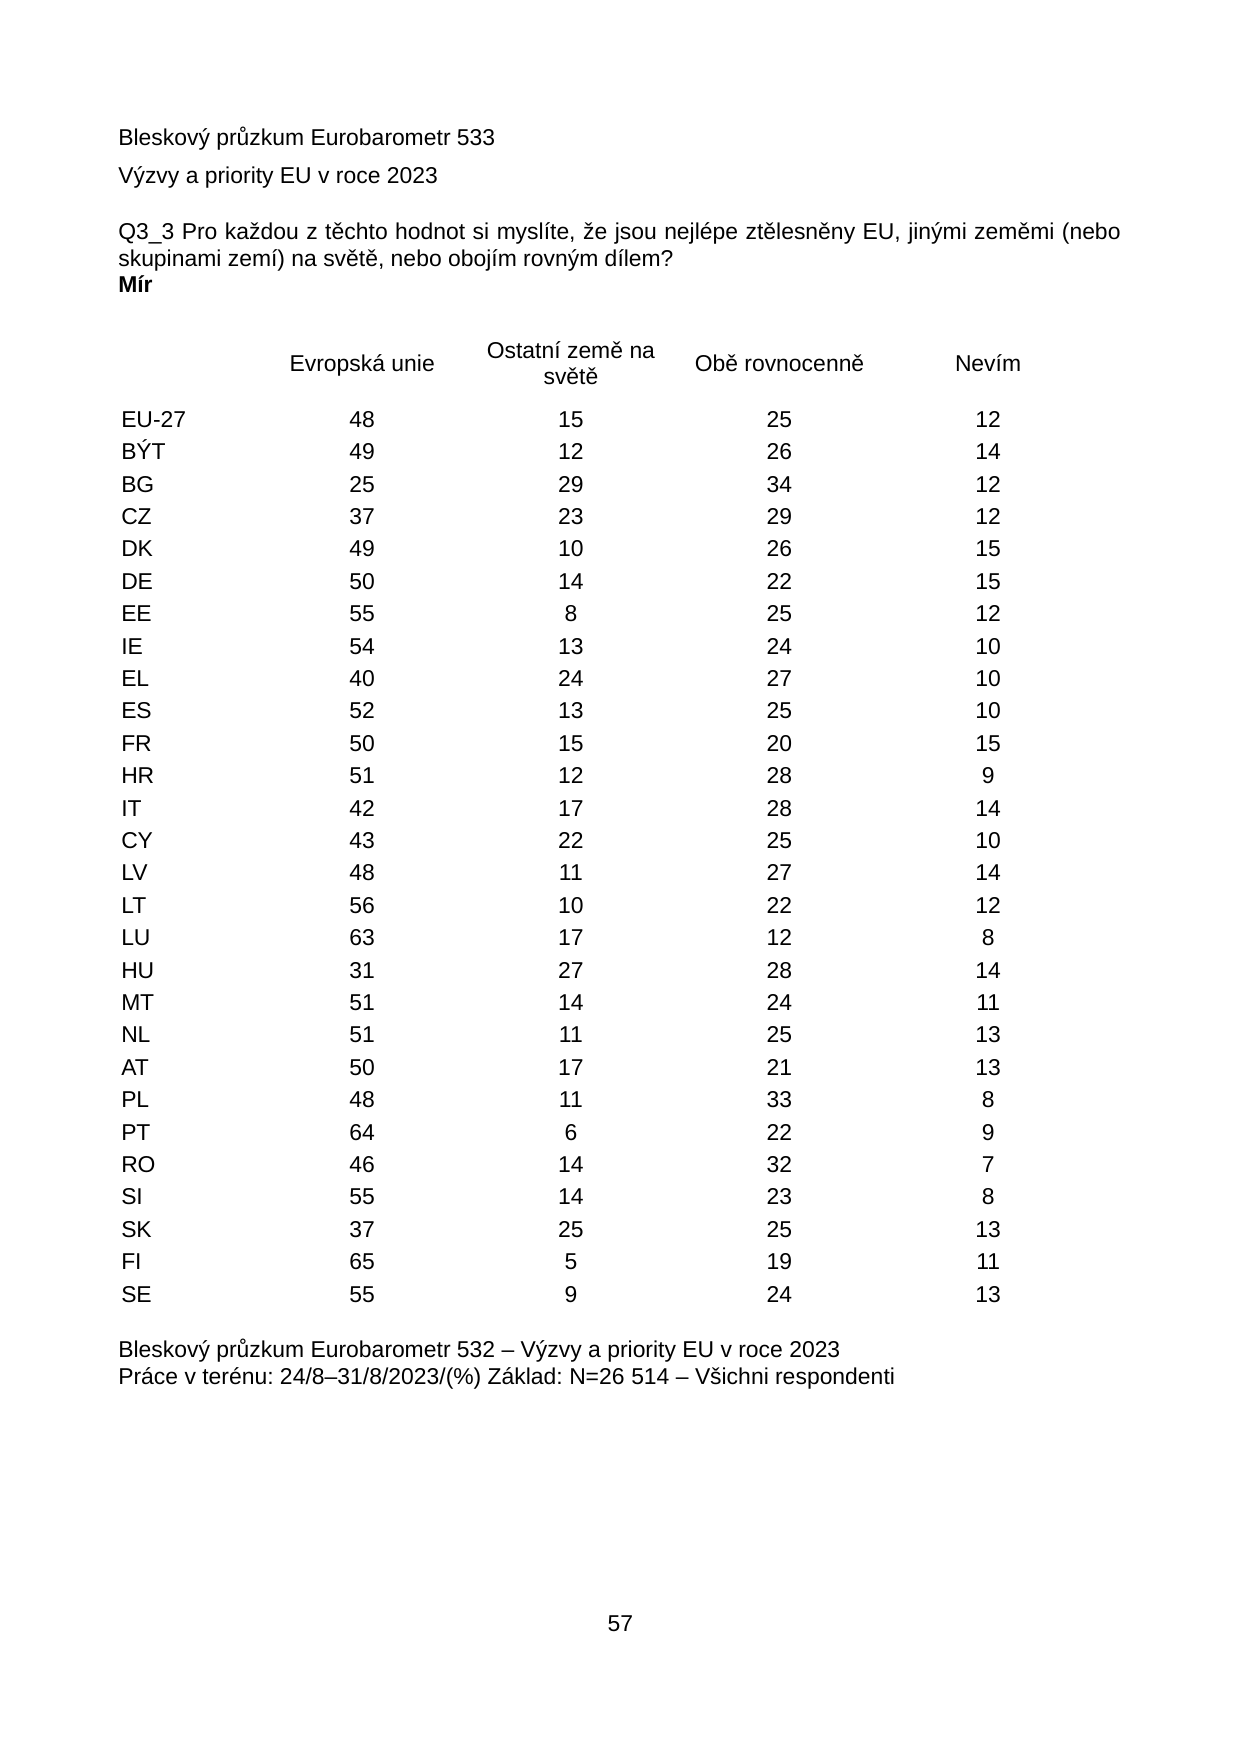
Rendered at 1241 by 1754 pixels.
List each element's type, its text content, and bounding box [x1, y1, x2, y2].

table_cell 27 [675, 856, 883, 889]
table_cell 12 [884, 468, 1092, 500]
table_cell 12 [884, 597, 1092, 629]
table_cell 48 [258, 856, 466, 889]
text Mír [118, 271, 1122, 297]
table_cell LT [118, 889, 258, 921]
table_cell 25 [675, 597, 883, 629]
table_cell 15 [884, 565, 1092, 597]
table_cell 17 [466, 1051, 675, 1083]
table_cell 14 [884, 435, 1092, 468]
table_cell 14 [884, 954, 1092, 986]
table_cell 10 [466, 889, 675, 921]
table_cell 28 [675, 759, 883, 792]
table_cell 21 [675, 1051, 883, 1083]
table_cell 15 [884, 727, 1092, 759]
table_cell 55 [258, 1180, 466, 1213]
table_cell 15 [884, 533, 1092, 565]
table_cell 26 [675, 533, 883, 565]
table_cell LU [118, 921, 258, 953]
table_cell 32 [675, 1148, 883, 1180]
table_cell 14 [884, 792, 1092, 824]
table_cell CZ [118, 500, 258, 532]
table_cell LV [118, 856, 258, 889]
table_cell 12 [884, 500, 1092, 532]
table_cell 51 [258, 759, 466, 792]
table_cell 25 [466, 1213, 675, 1245]
table_cell 14 [466, 565, 675, 597]
table_cell 19 [675, 1245, 883, 1277]
table_cell 27 [675, 662, 883, 694]
table_cell 46 [258, 1148, 466, 1180]
table_cell 25 [675, 1018, 883, 1051]
table_cell 13 [884, 1018, 1092, 1051]
table_cell 28 [675, 792, 883, 824]
table_cell 8 [884, 921, 1092, 953]
table_cell 13 [884, 1278, 1092, 1310]
table_cell 25 [675, 824, 883, 856]
table_cell IT [118, 792, 258, 824]
table_cell 13 [884, 1051, 1092, 1083]
table_cell 9 [884, 759, 1092, 792]
table_cell 51 [258, 986, 466, 1018]
table_cell 55 [258, 1278, 466, 1310]
table_cell 24 [466, 662, 675, 694]
table_cell SE [118, 1278, 258, 1310]
table_cell 24 [675, 1278, 883, 1310]
table_cell MT [118, 986, 258, 1018]
table_cell 51 [258, 1018, 466, 1051]
table_cell 24 [675, 630, 883, 662]
table_cell 55 [258, 597, 466, 629]
table_cell 12 [675, 921, 883, 953]
table_cell PT [118, 1116, 258, 1148]
table_cell 54 [258, 630, 466, 662]
table_cell 24 [675, 986, 883, 1018]
table_cell DK [118, 533, 258, 565]
table_cell 22 [675, 1116, 883, 1148]
table_cell 23 [675, 1180, 883, 1213]
text Práce v terénu: 24/8–31/8/2023/(%) Základ: N=26 514 – Všichni respondenti [118, 1363, 1122, 1389]
table_cell AT [118, 1051, 258, 1083]
table_cell 15 [466, 727, 675, 759]
table_cell 11 [466, 1018, 675, 1051]
table_cell EL [118, 662, 258, 694]
table_header Nevím [884, 324, 1092, 403]
table_cell 7 [884, 1148, 1092, 1180]
table_cell EU-27 [118, 403, 258, 435]
table_cell NL [118, 1018, 258, 1051]
table_cell 50 [258, 565, 466, 597]
table_cell 23 [466, 500, 675, 532]
table_cell 28 [675, 954, 883, 986]
table_cell 10 [884, 662, 1092, 694]
table_cell 50 [258, 727, 466, 759]
table_cell 14 [466, 1180, 675, 1213]
table_cell 43 [258, 824, 466, 856]
table_cell 25 [675, 694, 883, 727]
table_cell 14 [466, 1148, 675, 1180]
table_cell BG [118, 468, 258, 500]
table_cell 17 [466, 792, 675, 824]
table_cell 11 [466, 1083, 675, 1116]
table_cell 9 [466, 1278, 675, 1310]
table_cell 49 [258, 435, 466, 468]
table_cell 17 [466, 921, 675, 953]
table_cell 31 [258, 954, 466, 986]
table_cell 25 [675, 1213, 883, 1245]
table_cell PL [118, 1083, 258, 1116]
table_cell 9 [884, 1116, 1092, 1148]
table_cell 49 [258, 533, 466, 565]
table_cell 10 [466, 533, 675, 565]
table_cell 13 [884, 1213, 1092, 1245]
table_cell ES [118, 694, 258, 727]
table_cell 11 [466, 856, 675, 889]
table_cell FI [118, 1245, 258, 1277]
table_cell 12 [884, 403, 1092, 435]
table_cell 64 [258, 1116, 466, 1148]
table_header Ostatní země na světě [466, 324, 675, 403]
table_cell 15 [466, 403, 675, 435]
table_cell HR [118, 759, 258, 792]
table_cell 13 [466, 694, 675, 727]
table_cell 11 [884, 1245, 1092, 1277]
table_cell 27 [466, 954, 675, 986]
table_cell 8 [884, 1180, 1092, 1213]
table_cell 33 [675, 1083, 883, 1116]
table_cell BÝT [118, 435, 258, 468]
table_cell FR [118, 727, 258, 759]
table_cell 8 [466, 597, 675, 629]
table_cell SI [118, 1180, 258, 1213]
table_header Obě rovnocenně [675, 324, 883, 403]
table_cell 14 [466, 986, 675, 1018]
table_cell 65 [258, 1245, 466, 1277]
table_cell 12 [466, 759, 675, 792]
text Q3_3 Pro každou z těchto hodnot si myslíte, že jsou nejlépe ztělesněny EU, jinými zeměmi (nebo skupinami zemí) na světě, nebo obojím rovným dílem? [118, 218, 1122, 271]
table_cell 10 [884, 694, 1092, 727]
table_cell 8 [884, 1083, 1092, 1116]
table_cell 63 [258, 921, 466, 953]
table_cell 25 [675, 403, 883, 435]
table_cell 29 [675, 500, 883, 532]
table_cell 29 [466, 468, 675, 500]
text Bleskový průzkum Eurobarometr 532 – Výzvy a priority EU v roce 2023 [118, 1336, 1122, 1363]
table_cell IE [118, 630, 258, 662]
table_cell 14 [884, 856, 1092, 889]
table_cell CY [118, 824, 258, 856]
table_cell 56 [258, 889, 466, 921]
table_cell DE [118, 565, 258, 597]
table_cell 12 [466, 435, 675, 468]
table_cell 22 [675, 565, 883, 597]
table_cell SK [118, 1213, 258, 1245]
table_cell 50 [258, 1051, 466, 1083]
table_cell 20 [675, 727, 883, 759]
table_cell 25 [258, 468, 466, 500]
table_cell 42 [258, 792, 466, 824]
table_cell 11 [884, 986, 1092, 1018]
table_cell 34 [675, 468, 883, 500]
table_cell 22 [466, 824, 675, 856]
table_cell 48 [258, 1083, 466, 1116]
table_cell HU [118, 954, 258, 986]
table_cell 22 [675, 889, 883, 921]
table_cell 48 [258, 403, 466, 435]
table_cell 37 [258, 500, 466, 532]
table_cell 6 [466, 1116, 675, 1148]
table_cell RO [118, 1148, 258, 1180]
table_cell 13 [466, 630, 675, 662]
table_cell 10 [884, 824, 1092, 856]
table_header Evropská unie [258, 324, 466, 403]
table_cell 40 [258, 662, 466, 694]
table_cell 37 [258, 1213, 466, 1245]
table_cell 5 [466, 1245, 675, 1277]
table_cell EE [118, 597, 258, 629]
table_header [118, 324, 258, 403]
table_cell 26 [675, 435, 883, 468]
table_cell 10 [884, 630, 1092, 662]
table_cell 12 [884, 889, 1092, 921]
table_cell 52 [258, 694, 466, 727]
